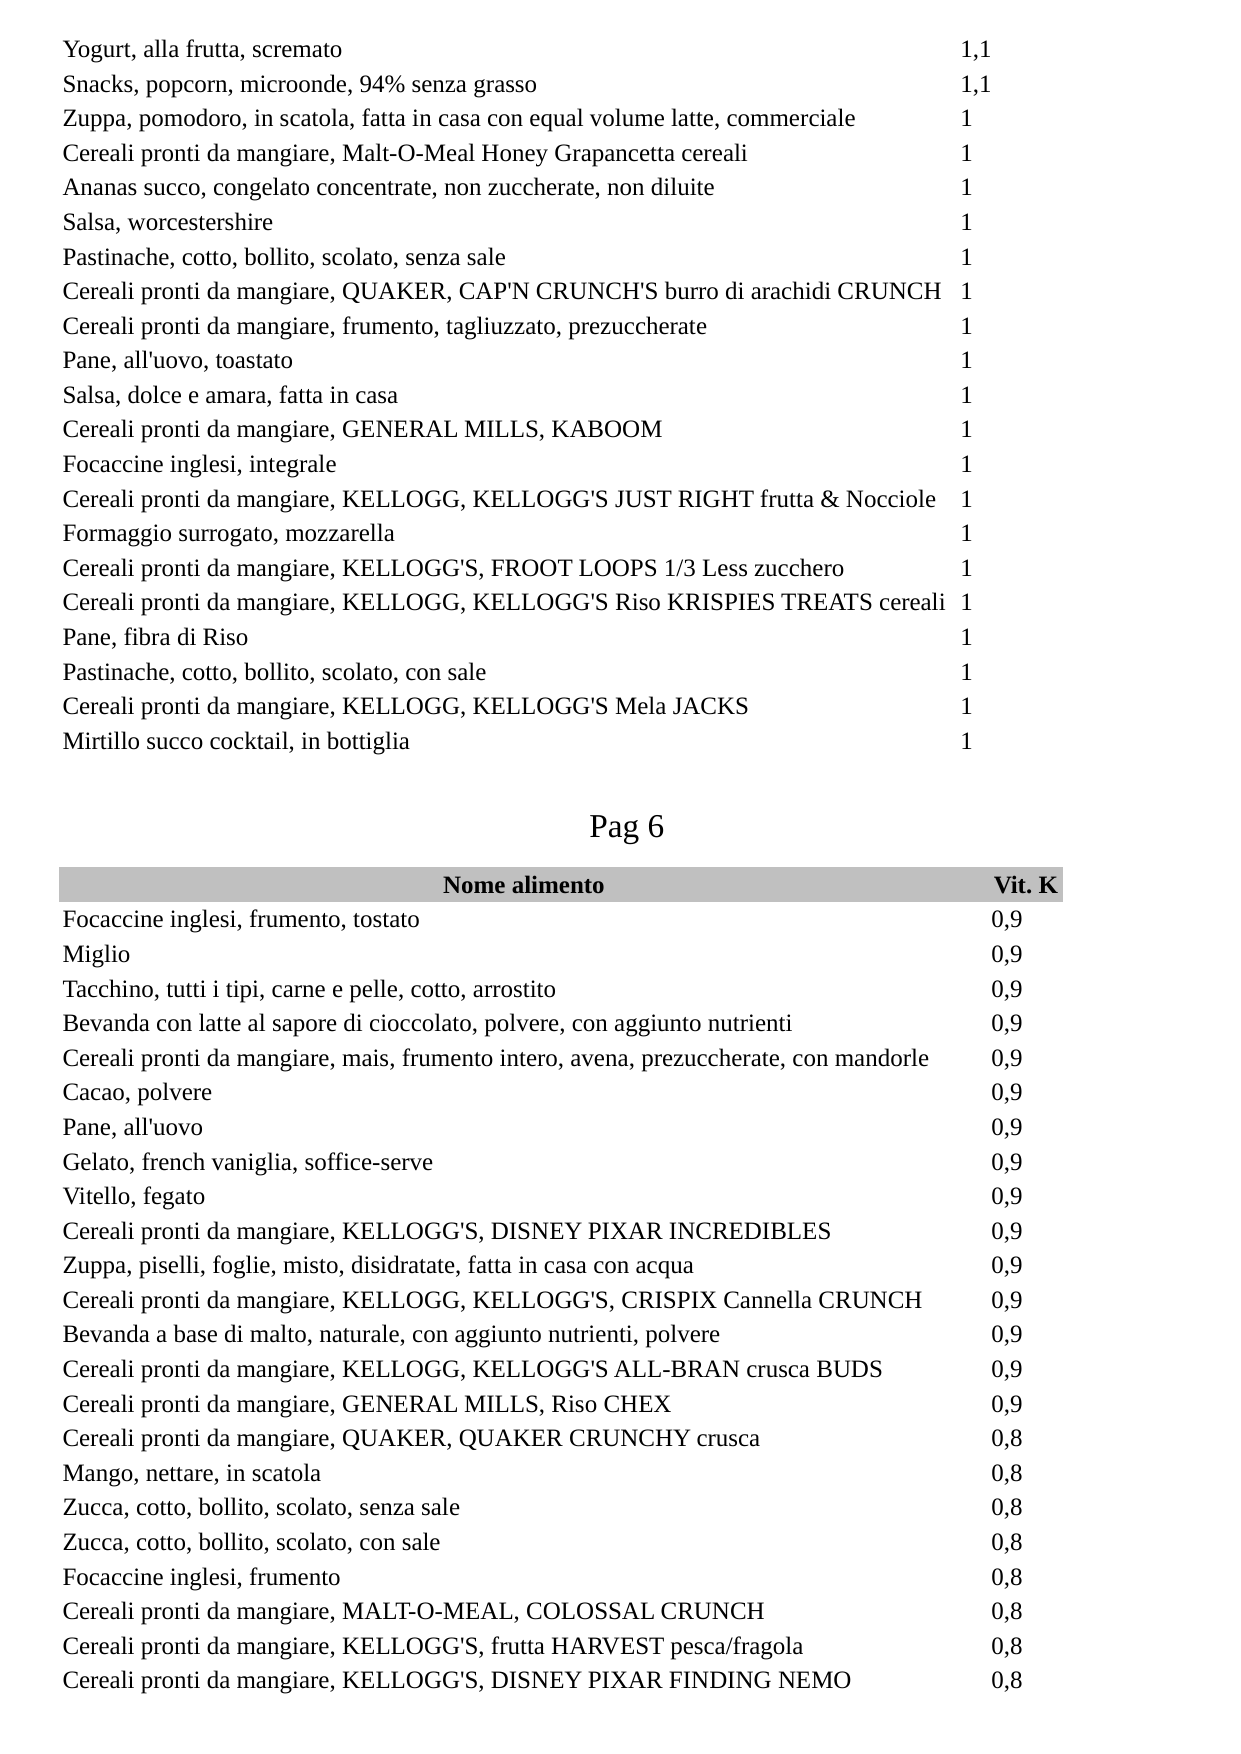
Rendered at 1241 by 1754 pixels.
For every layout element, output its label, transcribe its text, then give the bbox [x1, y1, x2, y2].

table_cell Zucca, cotto, bollito, scolato, con sale [59, 1524, 988, 1559]
table_cell Ananas succo, congelato concentrate, non zuccherate, non diluite [59, 170, 957, 204]
table_cell 1,1 [957, 66, 1063, 100]
table_cell 0,8 [988, 1524, 1063, 1559]
table_cell Mango, nettare, in scatola [59, 1455, 988, 1489]
table_cell Snacks, popcorn, microonde, 94% senza grasso [59, 66, 957, 100]
text Pag 6 [59, 807, 1194, 845]
table_cell 0,8 [988, 1628, 1063, 1662]
table_cell 1 [957, 273, 1063, 308]
table_cell 1 [957, 619, 1063, 654]
table_cell Salsa, dolce e amara, fatta in casa [59, 377, 957, 412]
table_cell Pastinache, cotto, bollito, scolato, con sale [59, 654, 957, 688]
table_cell 1 [957, 204, 1063, 239]
table_cell 0,9 [988, 1317, 1063, 1351]
table_cell Cereali pronti da mangiare, MALT-O-MEAL, COLOSSAL CRUNCH [59, 1593, 988, 1628]
table_cell Vitello, fegato [59, 1178, 988, 1213]
table_cell Tacchino, tutti i tipi, carne e pelle, cotto, arrostito [59, 971, 988, 1005]
table_cell 1 [957, 654, 1063, 688]
table_cell 0,9 [988, 1248, 1063, 1282]
table_cell Focaccine inglesi, integrale [59, 446, 957, 481]
table_cell 1 [957, 412, 1063, 446]
table_cell Cereali pronti da mangiare, frumento, tagliuzzato, prezuccherate [59, 308, 957, 342]
table_cell 1,1 [957, 31, 1063, 66]
table_cell Cereali pronti da mangiare, GENERAL MILLS, KABOOM [59, 412, 957, 446]
table_cell Cereali pronti da mangiare, KELLOGG'S, DISNEY PIXAR FINDING NEMO [59, 1663, 988, 1697]
table_cell 1 [957, 481, 1063, 515]
table_cell Formaggio surrogato, mozzarella [59, 515, 957, 550]
table_cell 1 [957, 308, 1063, 342]
table_cell 1 [957, 170, 1063, 204]
table_cell Cereali pronti da mangiare, KELLOGG, KELLOGG'S ALL-BRAN crusca BUDS [59, 1351, 988, 1386]
table_cell 0,9 [988, 1040, 1063, 1074]
table_cell Pane, fibra di Riso [59, 619, 957, 654]
table_cell Cereali pronti da mangiare, KELLOGG'S, FROOT LOOPS 1/3 Less zucchero [59, 550, 957, 584]
table_cell 0,9 [988, 1109, 1063, 1144]
table_cell Cereali pronti da mangiare, KELLOGG, KELLOGG'S, CRISPIX Cannella CRUNCH [59, 1282, 988, 1317]
table_cell 0,9 [988, 1144, 1063, 1178]
table_cell 0,9 [988, 1178, 1063, 1213]
table_cell 1 [957, 550, 1063, 584]
table_cell 1 [957, 239, 1063, 273]
table_cell 1 [957, 515, 1063, 550]
table_cell 1 [957, 135, 1063, 169]
table_cell 0,9 [988, 936, 1063, 971]
table_cell 0,9 [988, 1386, 1063, 1420]
table_cell Pane, all'uovo, toastato [59, 343, 957, 377]
table_cell Cereali pronti da mangiare, GENERAL MILLS, Riso CHEX [59, 1386, 988, 1420]
table_cell 1 [957, 585, 1063, 619]
table_cell Yogurt, alla frutta, scremato [59, 31, 957, 66]
table_cell 0,9 [988, 1282, 1063, 1317]
table_cell 0,9 [988, 1351, 1063, 1386]
table_cell 0,9 [988, 1075, 1063, 1109]
table_cell Cereali pronti da mangiare, KELLOGG, KELLOGG'S Riso KRISPIES TREATS cereali [59, 585, 957, 619]
table_cell 0,9 [988, 1213, 1063, 1247]
table_cell Bevanda con latte al sapore di cioccolato, polvere, con aggiunto nutrienti [59, 1005, 988, 1040]
table_cell 1 [957, 100, 1063, 135]
table_cell Cereali pronti da mangiare, mais, frumento intero, avena, prezuccherate, con mandorle [59, 1040, 988, 1074]
table_cell Cacao, polvere [59, 1075, 988, 1109]
table_cell 0,8 [988, 1490, 1063, 1524]
table_cell 1 [957, 723, 1063, 757]
table_cell Bevanda a base di malto, naturale, con aggiunto nutrienti, polvere [59, 1317, 988, 1351]
table_cell Pastinache, cotto, bollito, scolato, senza sale [59, 239, 957, 273]
table_cell 0,9 [988, 971, 1063, 1005]
table_cell 0,9 [988, 1005, 1063, 1040]
table_cell 1 [957, 343, 1063, 377]
table_cell Gelato, french vaniglia, soffice-serve [59, 1144, 988, 1178]
table_cell 0,8 [988, 1455, 1063, 1489]
table_cell Zuppa, piselli, foglie, misto, disidratate, fatta in casa con acqua [59, 1248, 988, 1282]
table_cell Focaccine inglesi, frumento [59, 1559, 988, 1593]
table_header Nome alimento [59, 867, 988, 902]
table_cell Zucca, cotto, bollito, scolato, senza sale [59, 1490, 988, 1524]
table_cell Cereali pronti da mangiare, KELLOGG'S, DISNEY PIXAR INCREDIBLES [59, 1213, 988, 1247]
table_cell Cereali pronti da mangiare, QUAKER, QUAKER CRUNCHY crusca [59, 1420, 988, 1455]
table_cell Focaccine inglesi, frumento, tostato [59, 902, 988, 936]
table_cell Cereali pronti da mangiare, KELLOGG, KELLOGG'S Mela JACKS [59, 688, 957, 723]
table_cell 0,8 [988, 1420, 1063, 1455]
table_cell 1 [957, 446, 1063, 481]
table_cell Salsa, worcestershire [59, 204, 957, 239]
table_cell Cereali pronti da mangiare, Malt-O-Meal Honey Grapancetta cereali [59, 135, 957, 169]
table_cell Cereali pronti da mangiare, KELLOGG, KELLOGG'S JUST RIGHT frutta & Nocciole [59, 481, 957, 515]
table_cell 0,9 [988, 902, 1063, 936]
table_cell Zuppa, pomodoro, in scatola, fatta in casa con equal volume latte, commerciale [59, 100, 957, 135]
table_cell Cereali pronti da mangiare, KELLOGG'S, frutta HARVEST pesca/fragola [59, 1628, 988, 1662]
table_cell 1 [957, 377, 1063, 412]
table_header Vit. K [988, 867, 1063, 902]
table_cell 0,8 [988, 1559, 1063, 1593]
table_cell 0,8 [988, 1663, 1063, 1697]
table_cell Miglio [59, 936, 988, 971]
table_cell Mirtillo succo cocktail, in bottiglia [59, 723, 957, 757]
table_cell 1 [957, 688, 1063, 723]
table_cell Pane, all'uovo [59, 1109, 988, 1144]
table_cell 0,8 [988, 1593, 1063, 1628]
table_cell Cereali pronti da mangiare, QUAKER, CAP'N CRUNCH'S burro di arachidi CRUNCH [59, 273, 957, 308]
